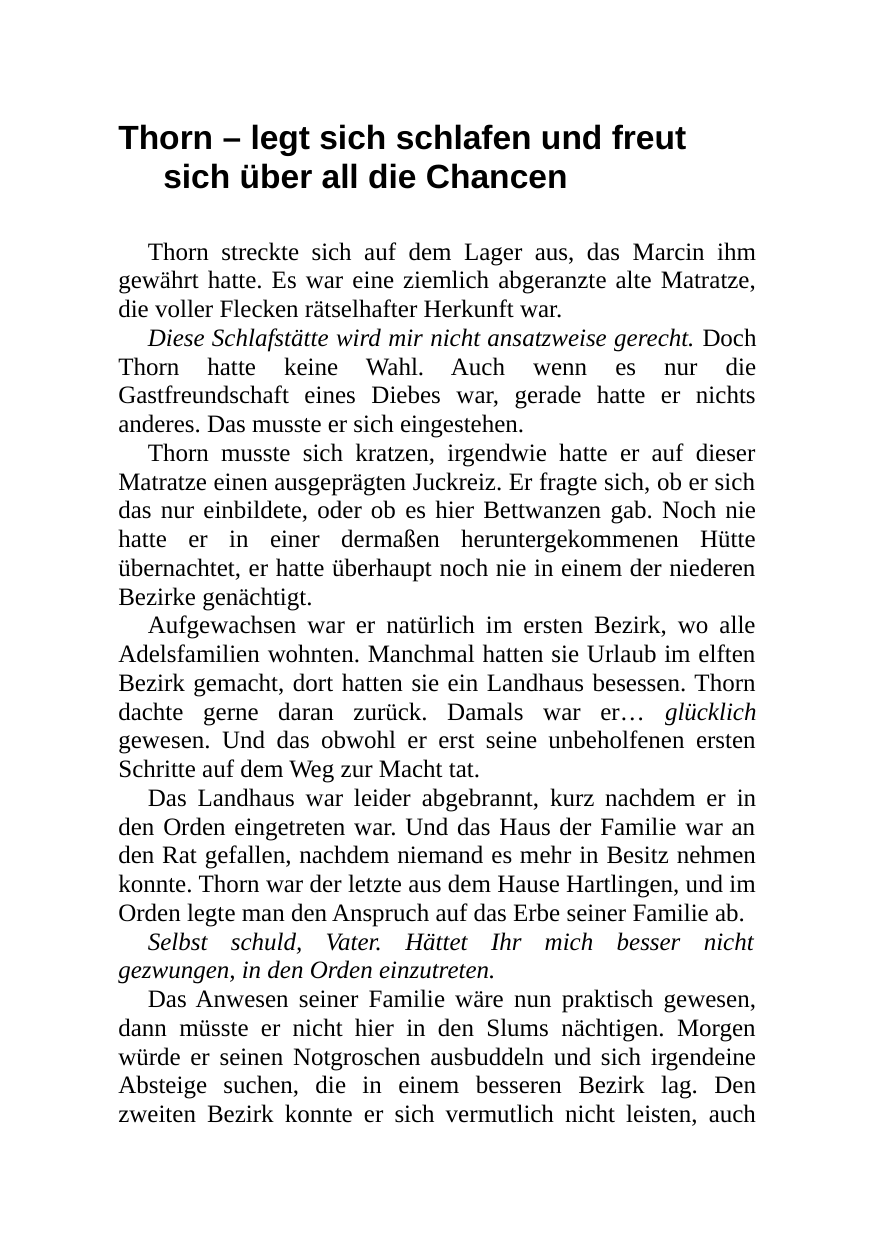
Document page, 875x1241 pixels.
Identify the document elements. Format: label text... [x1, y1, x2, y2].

text Das Landhaus war leider abgebrannt, kurz nachdem er in den Orden eingetreten war. Und das Haus der Familie war an den Rat gefallen, nachdem niemand es mehr in Besitz nehmen konnte. Thorn war der letzte aus dem Hause Hartlingen, und im Orden legte man den Anspruch auf das Erbe seiner Familie ab. [118, 783, 756, 927]
text Diese Schlafstätte wird mir nicht ansatzweise gerecht. Doch Thorn hatte keine Wahl. Auch wenn es nur die Gastfreundschaft eines Diebes war, gerade hatte er nichts anderes. Das musste er sich eingestehen. [118, 323, 756, 438]
text Aufgewachsen war er natürlich im ersten Bezirk, wo alle Adelsfamilien wohnten. Manchmal hatten sie Urlaub im elften Bezirk gemacht, dort hatten sie ein Landhaus besessen. Thorn dachte gerne daran zurück. Damals war er… glücklich gewesen. Und das obwohl er erst seine unbeholfenen ersten Schritte auf dem Weg zur Macht tat. [118, 610, 756, 783]
text Thorn musste sich kratzen, irgendwie hatte er auf dieser Matratze einen ausgeprägten Juckreiz. Er fragte sich, ob er sich das nur einbildete, oder ob es hier Bettwanzen gab. Noch nie hatte er in einer dermaßen heruntergekommenen Hütte übernachtet, er hatte überhaupt noch nie in einem der niederen Bezirke genächtigt. [118, 438, 756, 610]
text Das Anwesen seiner Familie wäre nun praktisch gewesen, dann müsste er nicht hier in den Slums nächtigen. Morgen würde er seinen Notgroschen ausbuddeln und sich irgendeine Absteige suchen, die in einem besseren Bezirk lag. Den zweiten Bezirk konnte er sich vermutlich nicht leisten, auch [118, 984, 756, 1128]
text Thorn streckte sich auf dem Lager aus, das Marcin ihm gewährt hatte. Es war eine ziemlich abgeranzte alte Matratze, die voller Flecken rätselhafter Herkunft war. [118, 237, 756, 323]
subtitle Thorn – legt sich schlafen und freut sich über all die Chancen [118, 118, 756, 195]
text Selbst schuld, Vater. Hättet Ihr mich besser nicht gezwungen, in den Orden einzutreten. [118, 927, 756, 984]
